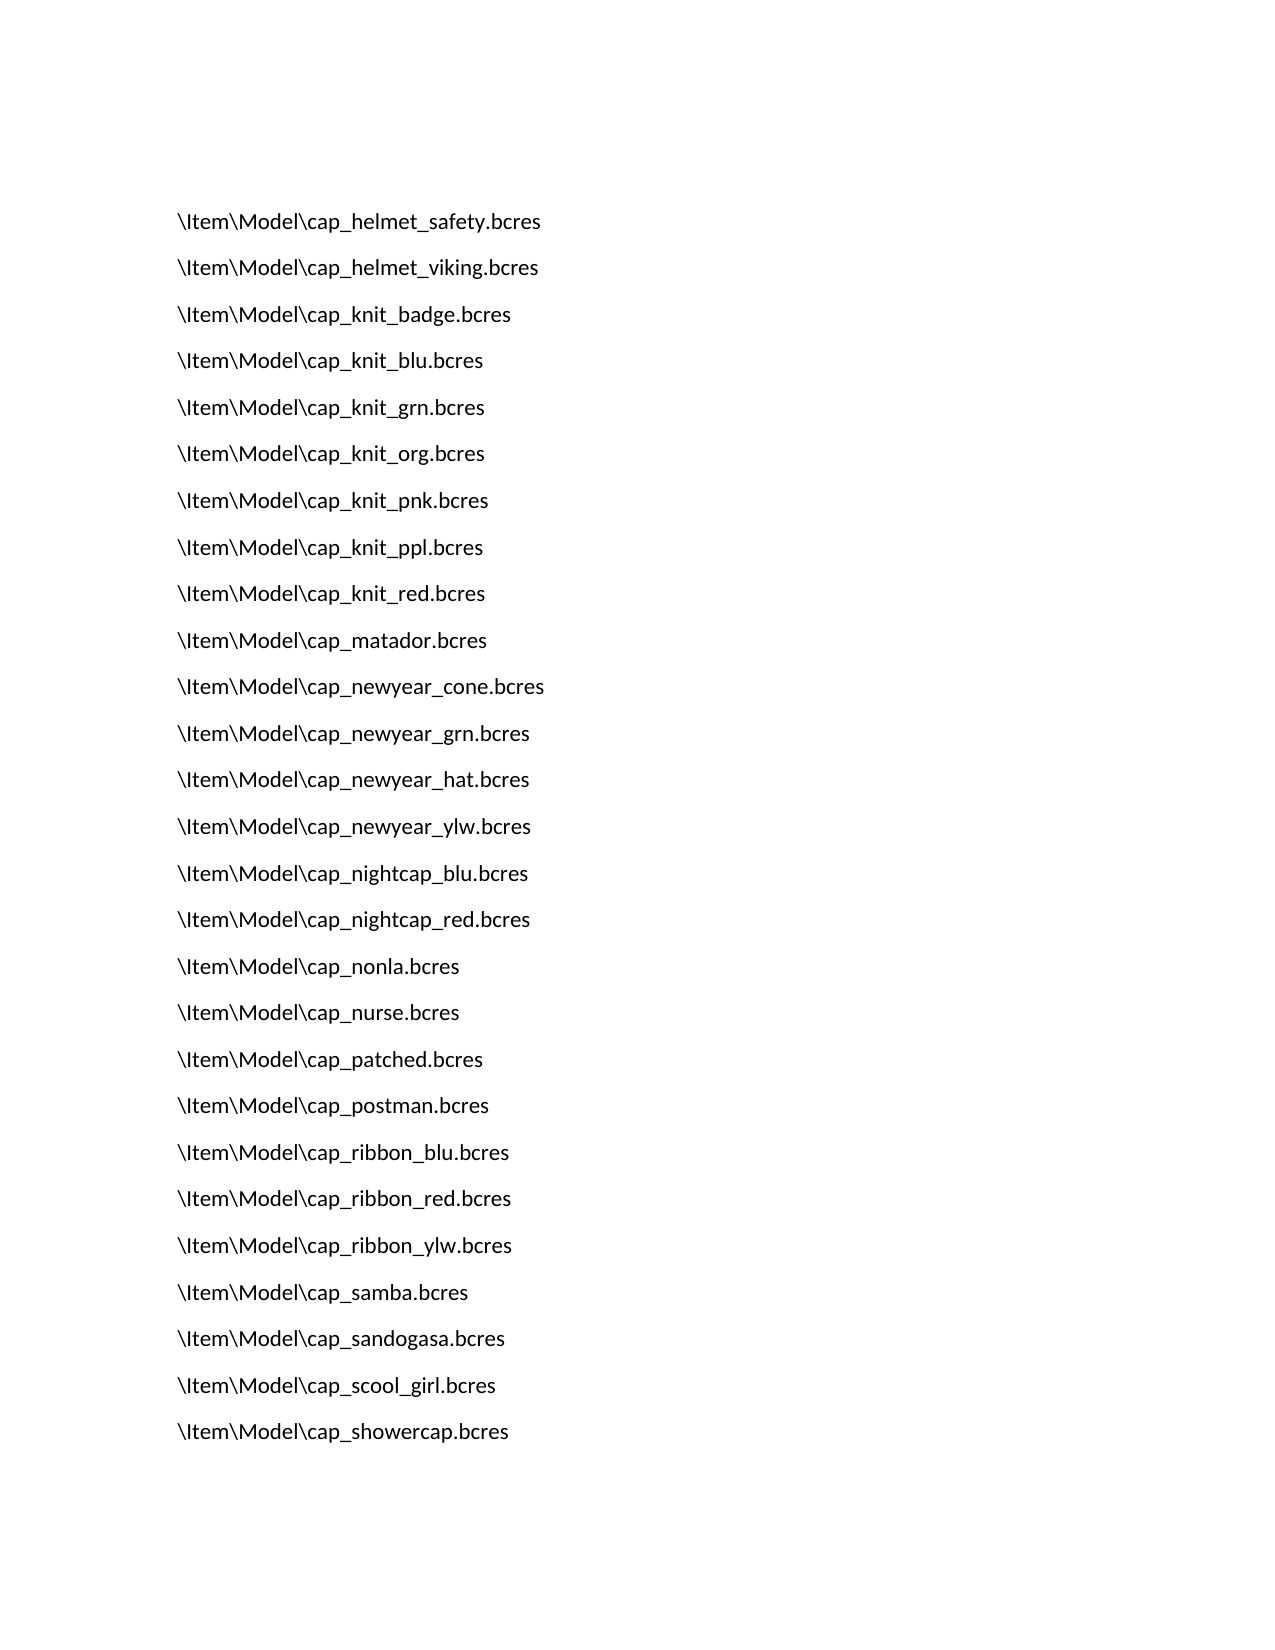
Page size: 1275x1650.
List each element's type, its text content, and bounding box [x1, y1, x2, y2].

text \Item\Model\cap_samba.bcres [177, 1278, 1098, 1306]
text \Item\Model\cap_knit_org.bcres [177, 439, 1098, 468]
text \Item\Model\cap_showercap.bcres [177, 1417, 1098, 1445]
text \Item\Model\cap_knit_grn.bcres [177, 393, 1098, 421]
text \Item\Model\cap_newyear_grn.bcres [177, 719, 1098, 747]
text \Item\Model\cap_patched.bcres [177, 1045, 1098, 1073]
text \Item\Model\cap_ribbon_red.bcres [177, 1184, 1098, 1213]
text \Item\Model\cap_knit_ppl.bcres [177, 533, 1098, 561]
text \Item\Model\cap_nightcap_blu.bcres [177, 859, 1098, 887]
text \Item\Model\cap_knit_red.bcres [177, 579, 1098, 607]
text \Item\Model\cap_nurse.bcres [177, 998, 1098, 1026]
text \Item\Model\cap_knit_pnk.bcres [177, 486, 1098, 514]
text \Item\Model\cap_knit_blu.bcres [177, 346, 1098, 374]
text \Item\Model\cap_matador.bcres [177, 626, 1098, 654]
text \Item\Model\cap_postman.bcres [177, 1091, 1098, 1119]
text \Item\Model\cap_knit_badge.bcres [177, 300, 1098, 328]
text \Item\Model\cap_sandogasa.bcres [177, 1324, 1098, 1352]
text \Item\Model\cap_ribbon_blu.bcres [177, 1138, 1098, 1166]
text \Item\Model\cap_scool_girl.bcres [177, 1371, 1098, 1399]
text \Item\Model\cap_newyear_hat.bcres [177, 766, 1098, 793]
text \Item\Model\cap_helmet_safety.bcres [177, 207, 1098, 235]
text \Item\Model\cap_nightcap_red.bcres [177, 905, 1098, 933]
text \Item\Model\cap_helmet_viking.bcres [177, 253, 1098, 281]
text \Item\Model\cap_newyear_cone.bcres [177, 672, 1098, 700]
text \Item\Model\cap_nonla.bcres [177, 952, 1098, 980]
text \Item\Model\cap_newyear_ylw.bcres [177, 812, 1098, 840]
text \Item\Model\cap_ribbon_ylw.bcres [177, 1231, 1098, 1259]
